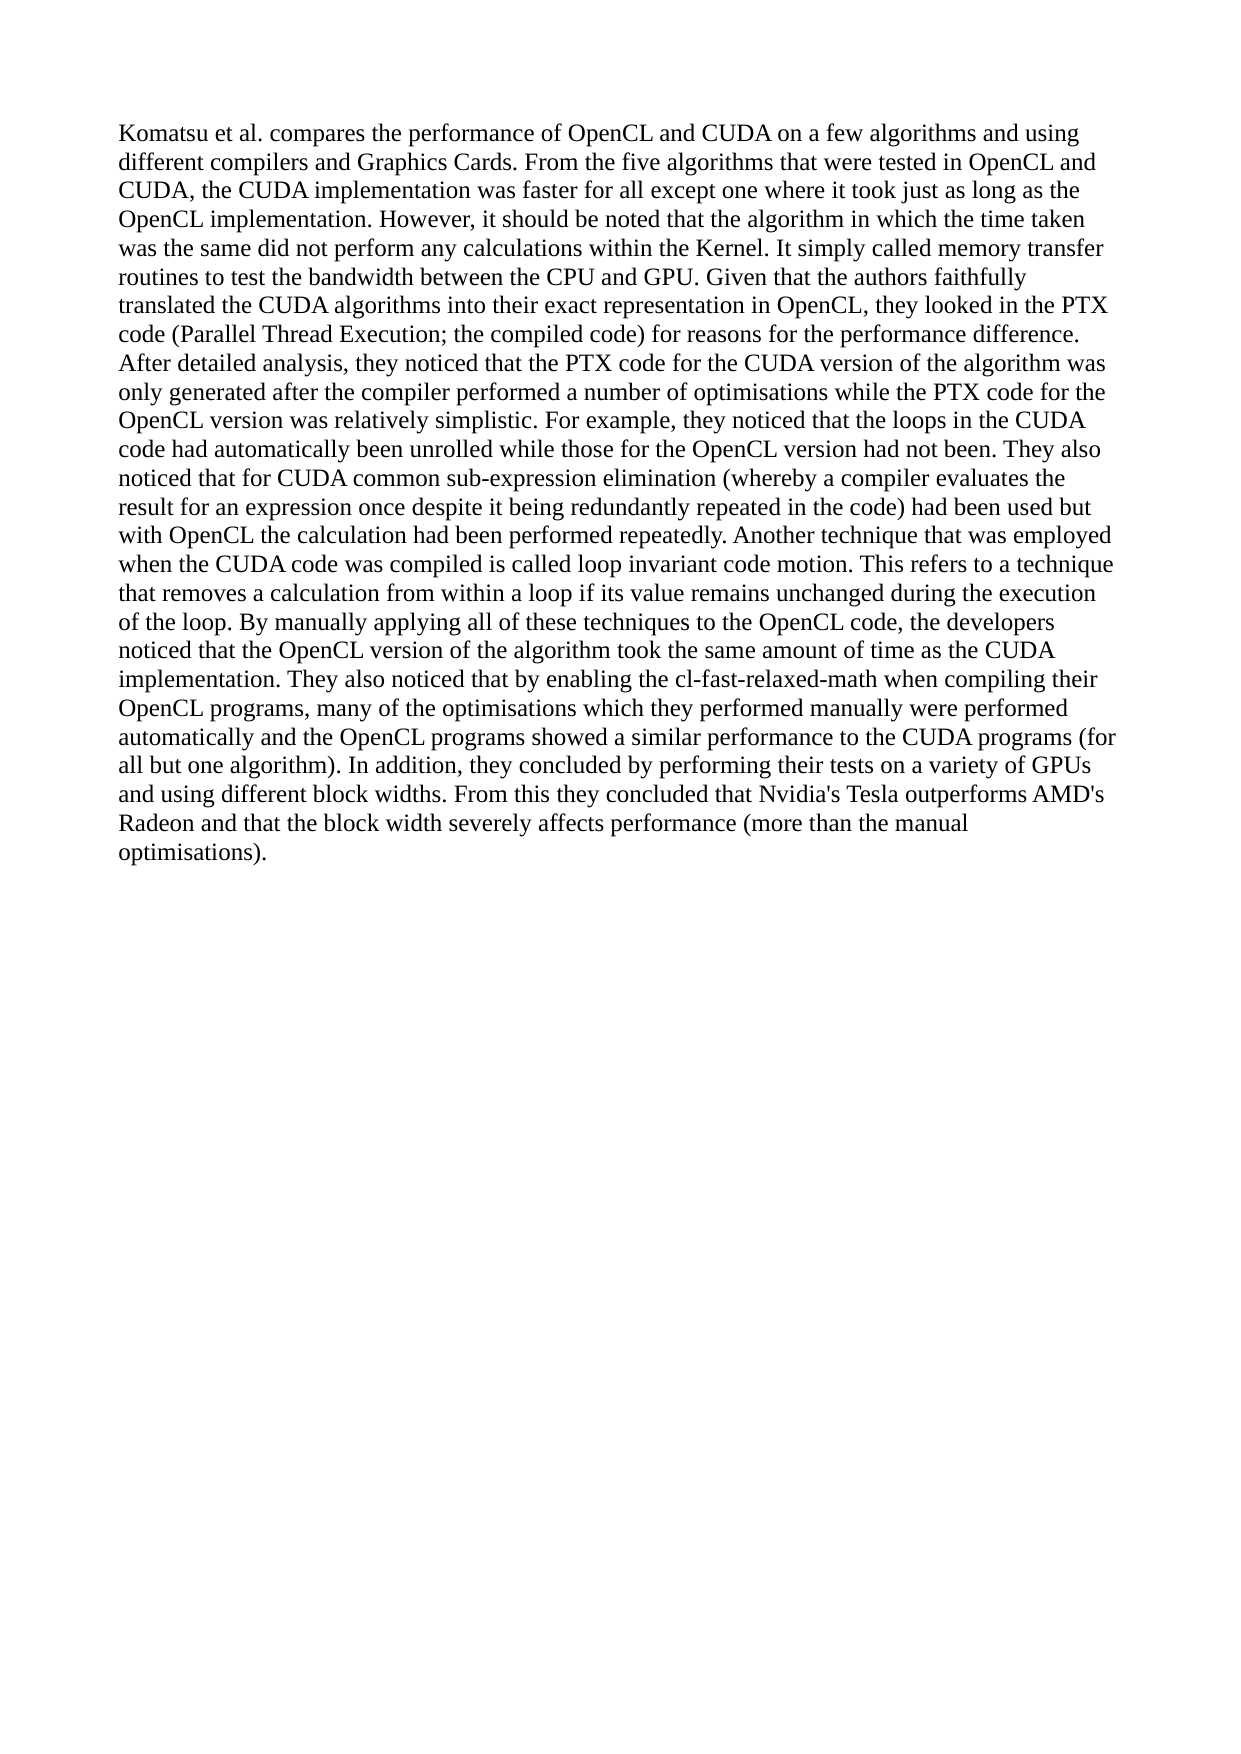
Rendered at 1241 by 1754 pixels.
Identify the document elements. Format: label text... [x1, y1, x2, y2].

text Komatsu et al. compares the performance of OpenCL and CUDA on a few algorithms and using different compilers and Graphics Cards. From the five algorithms that were tested in OpenCL and CUDA, the CUDA implementation was faster for all except one where it took just as long as the OpenCL implementation. However, it should be noted that the algorithm in which the time taken was the same did not perform any calculations within the Kernel. It simply called memory transfer routines to test the bandwidth between the CPU and GPU. Given that the authors faithfully translated the CUDA algorithms into their exact representation in OpenCL, they looked in the PTX code (Parallel Thread Execution; the compiled code) for reasons for the performance difference. After detailed analysis, they noticed that the PTX code for the CUDA version of the algorithm was only generated after the compiler performed a number of optimisations while the PTX code for the OpenCL version was relatively simplistic. For example, they noticed that the loops in the CUDA code had automatically been unrolled while those for the OpenCL version had not been. They also noticed that for CUDA common sub-expression elimination (whereby a compiler evaluates the result for an expression once despite it being redundantly repeated in the code) had been used but with OpenCL the calculation had been performed repeatedly. Another technique that was employed when the CUDA code was compiled is called loop invariant code motion. This refers to a technique that removes a calculation from within a loop if its value remains unchanged during the execution of the loop. By manually applying all of these techniques to the OpenCL code, the developers noticed that the OpenCL version of the algorithm took the same amount of time as the CUDA implementation. They also noticed that by enabling the cl-fast-relaxed-math when compiling their OpenCL programs, many of the optimisations which they performed manually were performed automatically and the OpenCL programs showed a similar performance to the CUDA programs (for all but one algorithm). In addition, they concluded by performing their tests on a variety of GPUs and using different block widths. From this they concluded that Nvidia's Tesla outperforms AMD's Radeon and that the block width severely affects performance (more than the manual optimisations). [118, 118, 1122, 866]
